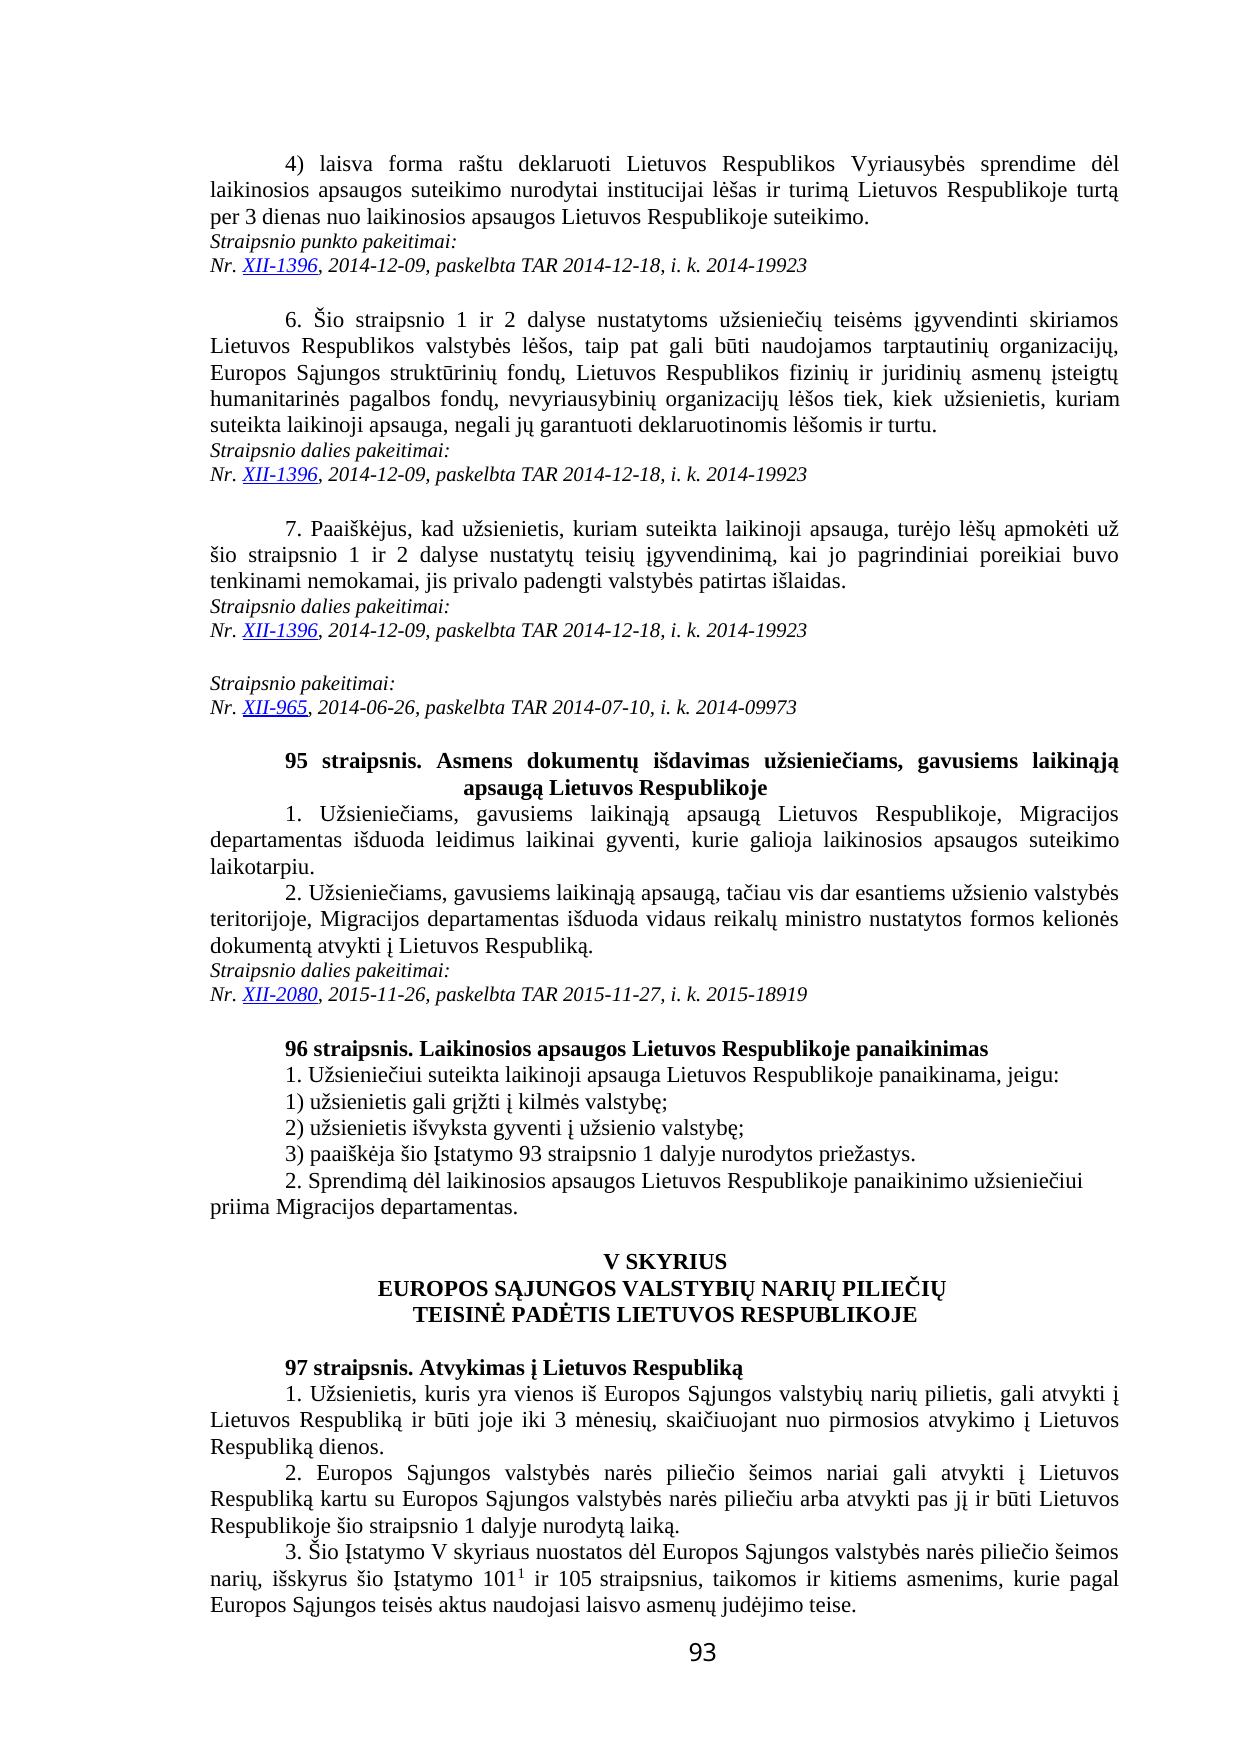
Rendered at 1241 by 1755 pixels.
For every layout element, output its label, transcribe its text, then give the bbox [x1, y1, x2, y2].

text 1. Užsieniečiui suteikta laikinoji apsauga Lietuvos Respublikoje panaikinama, jeigu: [210, 1061, 1120, 1088]
text 7. Paaiškėjus, kad užsienietis, kuriam suteikta laikinoji apsauga, turėjo lėšų apmokėti už šio straipsnio 1 ir 2 dalyse nustatytų teisių įgyvendinimą, kai jo pagrindiniai poreikiai buvo tenkinami nemokamai, jis privalo padengti valstybės patirtas išlaidas. [210, 514, 1120, 594]
text Straipsnio dalies pakeitimai: [210, 958, 1120, 982]
text 6. Šio straipsnio 1 ir 2 dalyse nustatytoms užsieniečių teisėms įgyvendinti skiriamos Lietuvos Respublikos valstybės lėšos, taip pat gali būti naudojamos tarptautinių organizacijų, Europos Sąjungos struktūrinių fondų, Lietuvos Respublikos fizinių ir juridinių asmenų įsteigtų humanitarinės pagalbos fondų, nevyriausybinių organizacijų lėšos tiek, kiek užsienietis, kuriam suteikta laikinoji apsauga, negali jų garantuoti deklaruotinomis lėšomis ir turtu. [210, 306, 1120, 438]
text Straipsnio pakeitimai: [210, 671, 1120, 694]
text TEISINĖ PADĖTIS LIETUVOS RESPUBLIKOJE [210, 1301, 1120, 1327]
text 95 straipsnis. Asmens dokumentų išdavimas užsieniečiams, gavusiems laikinąją apsaugą Lietuvos Respublikoje [285, 747, 1120, 800]
text 2. Sprendimą dėl laikinosios apsaugos Lietuvos Respublikoje panaikinimo užsieniečiui priima Migracijos departamentas. [210, 1167, 1120, 1219]
text Straipsnio punkto pakeitimai: [210, 229, 1120, 253]
text Nr. XII-965, 2014-06-26, paskelbta TAR 2014-07-10, i. k. 2014-09973 [210, 694, 1120, 719]
text 97 straipsnis. Atvykimas į Lietuvos Respubliką [210, 1354, 1120, 1380]
text V SKYRIUS [210, 1248, 1120, 1275]
text 2. Europos Sąjungos valstybės narės piliečio šeimos nariai gali atvykti į Lietuvos Respubliką kartu su Europos Sąjungos valstybės narės piliečiu arba atvykti pas jį ir būti Lietuvos Respublikoje šio straipsnio 1 dalyje nurodytą laiką. [210, 1459, 1120, 1538]
text 1. Užsienietis, kuris yra vienos iš Europos Sąjungos valstybių narių pilietis, gali atvykti į Lietuvos Respubliką ir būti joje iki 3 mėnesių, skaičiuojant nuo pirmosios atvykimo į Lietuvos Respubliką dienos. [210, 1380, 1120, 1459]
text 2) užsienietis išvyksta gyventi į užsienio valstybę; [210, 1114, 1120, 1141]
text Straipsnio dalies pakeitimai: [210, 594, 1120, 618]
text Straipsnio dalies pakeitimai: [210, 438, 1120, 462]
text 2. Užsieniečiams, gavusiems laikinąją apsaugą, tačiau vis dar esantiems užsienio valstybės teritorijoje, Migracijos departamentas išduoda vidaus reikalų ministro nustatytos formos kelionės dokumentą atvykti į Lietuvos Respubliką. [210, 879, 1120, 958]
text Nr. XII-1396, 2014-12-09, paskelbta TAR 2014-12-18, i. k. 2014-19923 [210, 253, 1120, 277]
text EUROPOS SĄJUNGOS VALSTYBIŲ NARIŲ PILIEČIŲ [210, 1275, 1120, 1301]
text 3. Šio Įstatymo V skyriaus nuostatos dėl Europos Sąjungos valstybės narės piliečio šeimos narių, išskyrus šio Įstatymo 1011 ir 105 straipsnius, taikomos ir kitiems asmenims, kurie pagal Europos Sąjungos teisės aktus naudojasi laisvo asmenų judėjimo teise. [210, 1538, 1120, 1617]
text Nr. XII-1396, 2014-12-09, paskelbta TAR 2014-12-18, i. k. 2014-19923 [210, 618, 1120, 642]
text Nr. XII-2080, 2015-11-26, paskelbta TAR 2015-11-27, i. k. 2015-18919 [210, 982, 1120, 1006]
text 96 straipsnis. Laikinosios apsaugos Lietuvos Respublikoje panaikinimas [210, 1035, 1120, 1061]
text 3) paaiškėja šio Įstatymo 93 straipsnio 1 dalyje nurodytos priežastys. [210, 1141, 1120, 1167]
text Nr. XII-1396, 2014-12-09, paskelbta TAR 2014-12-18, i. k. 2014-19923 [210, 462, 1120, 486]
text 1. Užsieniečiams, gavusiems laikinąją apsaugą Lietuvos Respublikoje, Migracijos departamentas išduoda leidimus laikinai gyventi, kurie galioja laikinosios apsaugos suteikimo laikotarpiu. [210, 800, 1120, 879]
text 4) laisva forma raštu deklaruoti Lietuvos Respublikos Vyriausybės sprendime dėl laikinosios apsaugos suteikimo nurodytai institucijai lėšas ir turimą Lietuvos Respublikoje turtą per 3 dienas nuo laikinosios apsaugos Lietuvos Respublikoje suteikimo. [210, 150, 1120, 229]
text 1) užsienietis gali grįžti į kilmės valstybę; [210, 1088, 1120, 1114]
